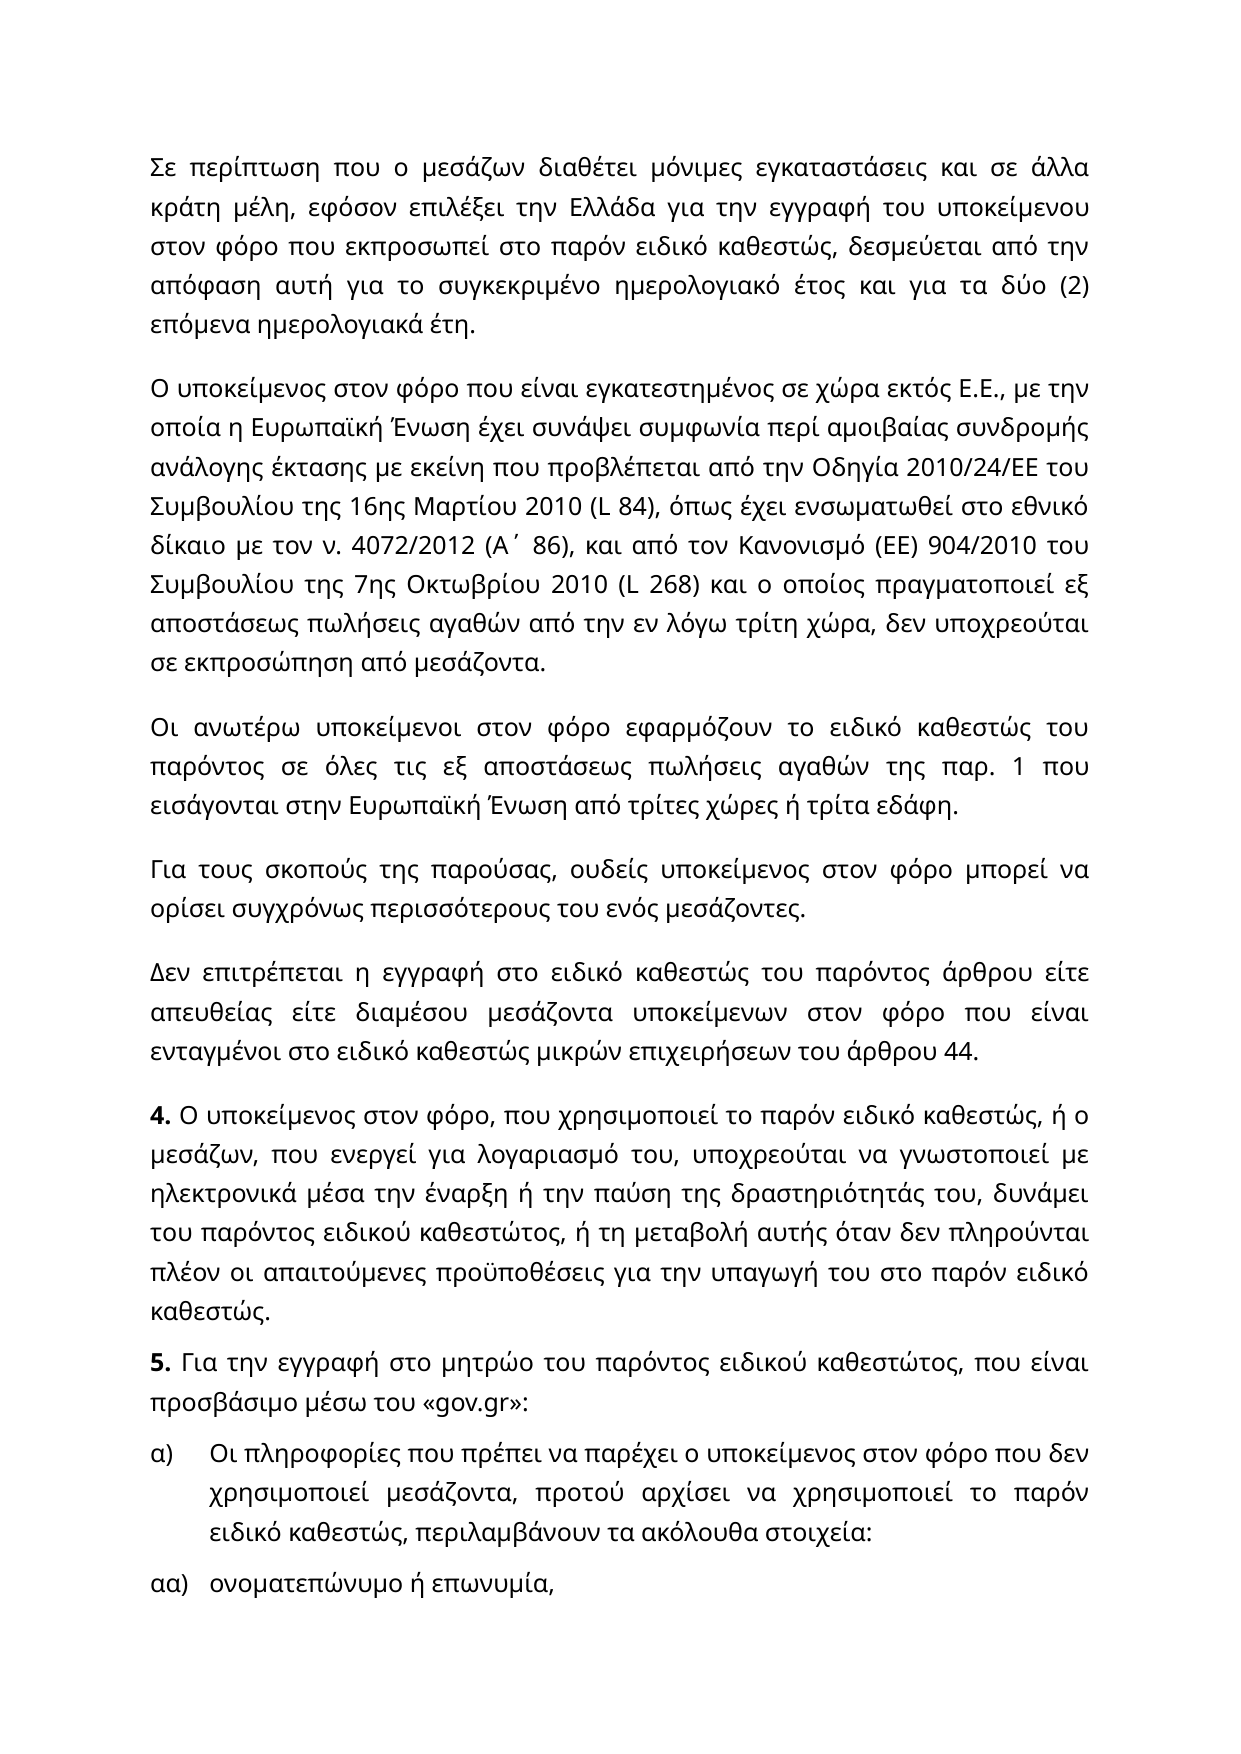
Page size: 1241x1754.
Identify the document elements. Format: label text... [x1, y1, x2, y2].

text Οι ανωτέρω υποκείμενοι στον φόρο εφαρμόζουν το ειδικό καθεστώς του παρόντος σε όλες τις εξ αποστάσεως πωλήσεις αγαθών της παρ. 1 που εισάγονται στην Ευρωπαϊκή Ένωση από τρίτες χώρες ή τρίτα εδάφη. [150, 709, 1090, 822]
list αα) ονοματεπώνυμο ή επωνυμία, [150, 1566, 1090, 1600]
text 5. Για την εγγραφή στο μητρώο του παρόντος ειδικού καθεστώτος, που είναι προσβάσιμο μέσω του «gov.gr»: [150, 1345, 1090, 1418]
list α) Οι πληροφορίες που πρέπει να παρέχει ο υποκείμενος στον φόρο που δεν χρησιμοποιεί μεσάζοντα, προτού αρχίσει να χρησιμοποιεί το παρόν ειδικό καθεστώς, περιλαμβάνουν τα ακόλουθα στοιχεία: [150, 1436, 1090, 1548]
text Για τους σκοπούς της παρούσας, ουδείς υποκείμενος στον φόρο μπορεί να ορίσει συγχρόνως περισσότερους του ενός μεσάζοντες. [150, 852, 1090, 925]
text Σε περίπτωση που ο μεσάζων διαθέτει μόνιμες εγκαταστάσεις και σε άλλα κράτη μέλη, εφόσον επιλέξει την Ελλάδα για την εγγραφή του υποκείμενου στον φόρο που εκπροσωπεί στο παρόν ειδικό καθεστώς, δεσμεύεται από την απόφαση αυτή για το συγκεκριμένο ημερολογιακό έτος και για τα δύο (2) επόμενα ημερολογιακά έτη. [150, 150, 1090, 341]
text Δεν επιτρέπεται η εγγραφή στο ειδικό καθεστώς του παρόντος άρθρου είτε απευθείας είτε διαμέσου μεσάζοντα υποκείμενων στον φόρο που είναι ενταγμένοι στο ειδικό καθεστώς μικρών επιχειρήσεων του άρθρου 44. [150, 955, 1090, 1067]
text Ο υποκείμενος στον φόρο που είναι εγκατεστημένος σε χώρα εκτός Ε.Ε., με την οποία η Ευρωπαϊκή Ένωση έχει συνάψει συμφωνία περί αμοιβαίας συνδρομής ανάλογης έκτασης με εκείνη που προβλέπεται από την Οδηγία 2010/24/ΕΕ του Συμβουλίου της 16ης Μαρτίου 2010 (L 84), όπως έχει ενσωματωθεί στο εθνικό δίκαιο με τον ν. 4072/2012 (Α΄ 86), και από τον Κανονισμό (ΕΕ) 904/2010 του Συμβουλίου της 7ης Οκτωβρίου 2010 (L 268) και ο οποίος πραγματοποιεί εξ αποστάσεως πωλήσεις αγαθών από την εν λόγω τρίτη χώρα, δεν υποχρεούται σε εκπροσώπηση από μεσάζοντα. [150, 371, 1090, 679]
text 4. Ο υποκείμενος στον φόρο, που χρησιμοποιεί το παρόν ειδικό καθεστώς, ή ο μεσάζων, που ενεργεί για λογαριασμό του, υποχρεούται να γνωστοποιεί με ηλεκτρονικά μέσα την έναρξη ή την παύση της δραστηριότητάς του, δυνάμει του παρόντος ειδικού καθεστώτος, ή τη μεταβολή αυτής όταν δεν πληρούνται πλέον οι απαιτούμενες προϋποθέσεις για την υπαγωγή του στο παρόν ειδικό καθεστώς. [150, 1097, 1090, 1327]
